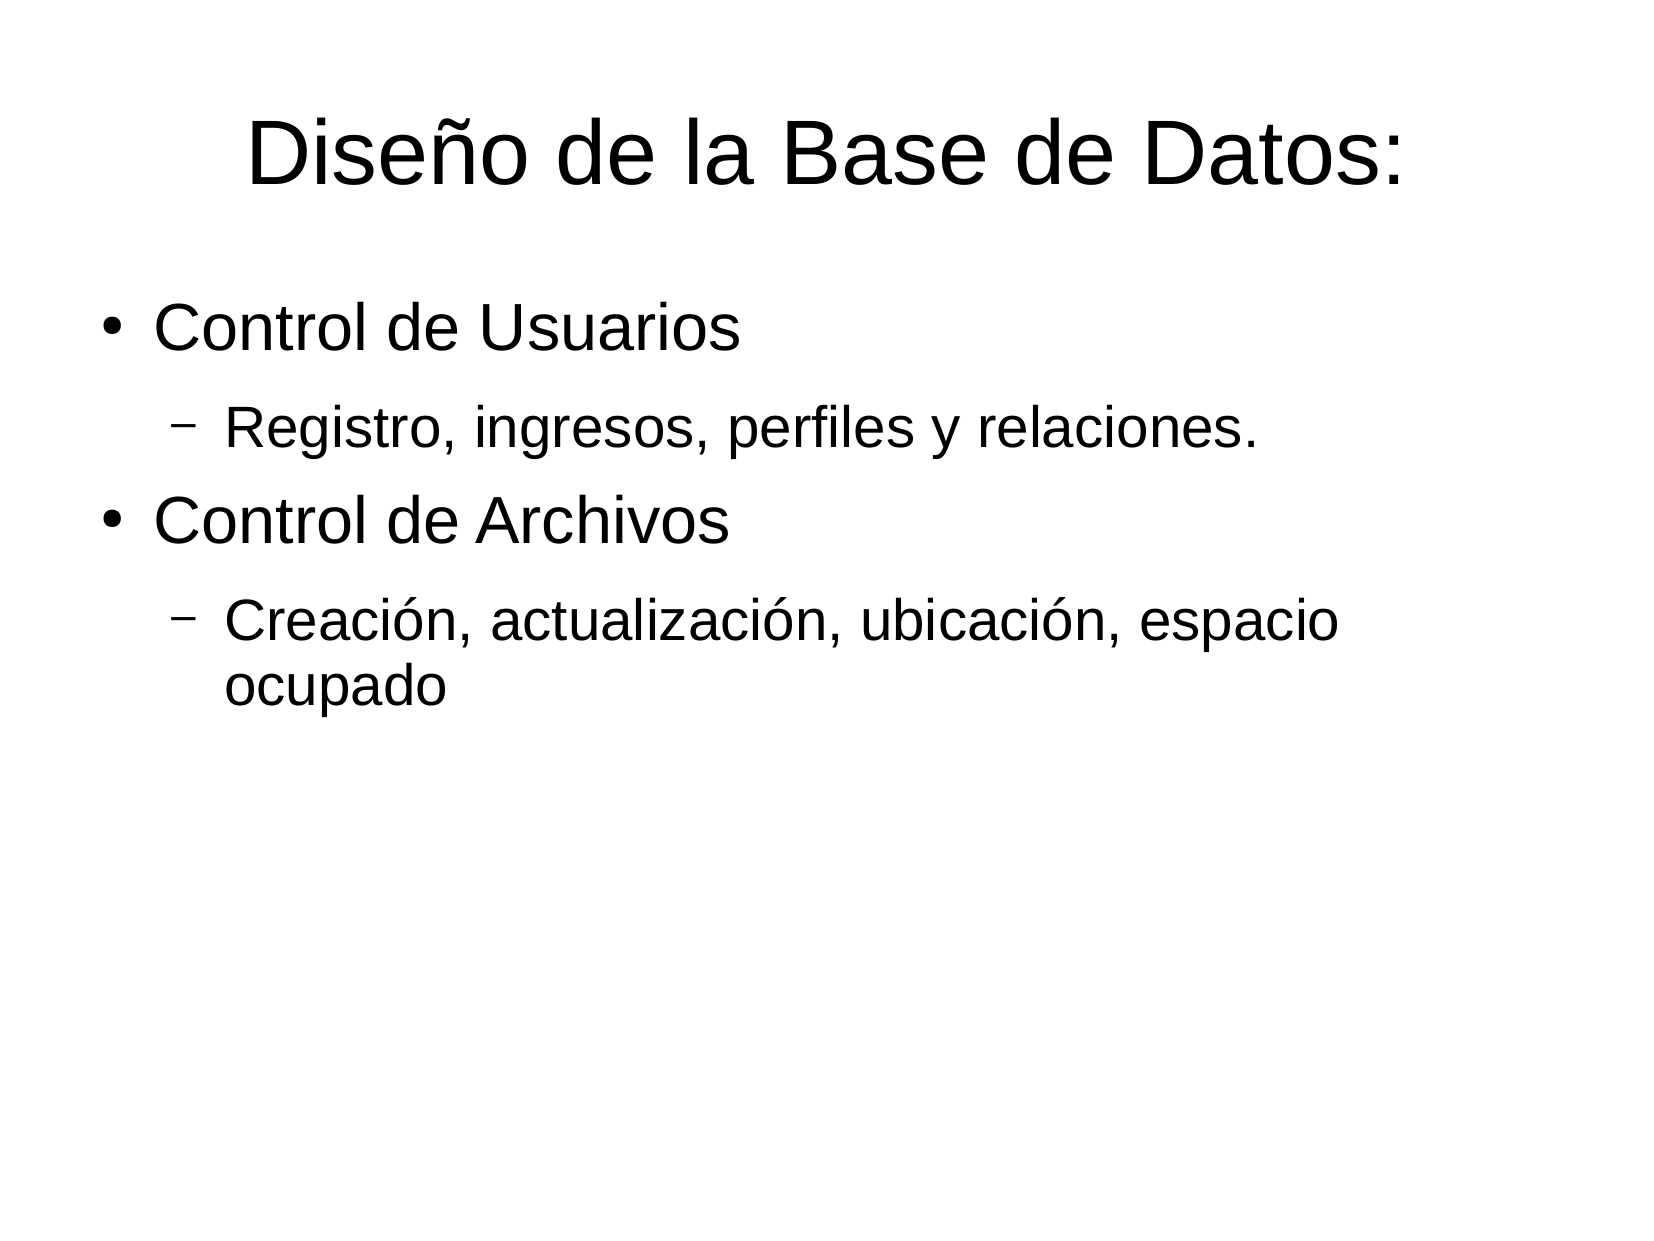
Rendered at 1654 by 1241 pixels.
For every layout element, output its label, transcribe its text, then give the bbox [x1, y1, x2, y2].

list Control de Usuarios Registro, ingresos, perfiles y relaciones. Control de Archivos Creación, actualización, ubicación, espacio ocupado [82, 290, 1571, 1010]
title Diseño de la Base de Datos: [82, 49, 1571, 257]
